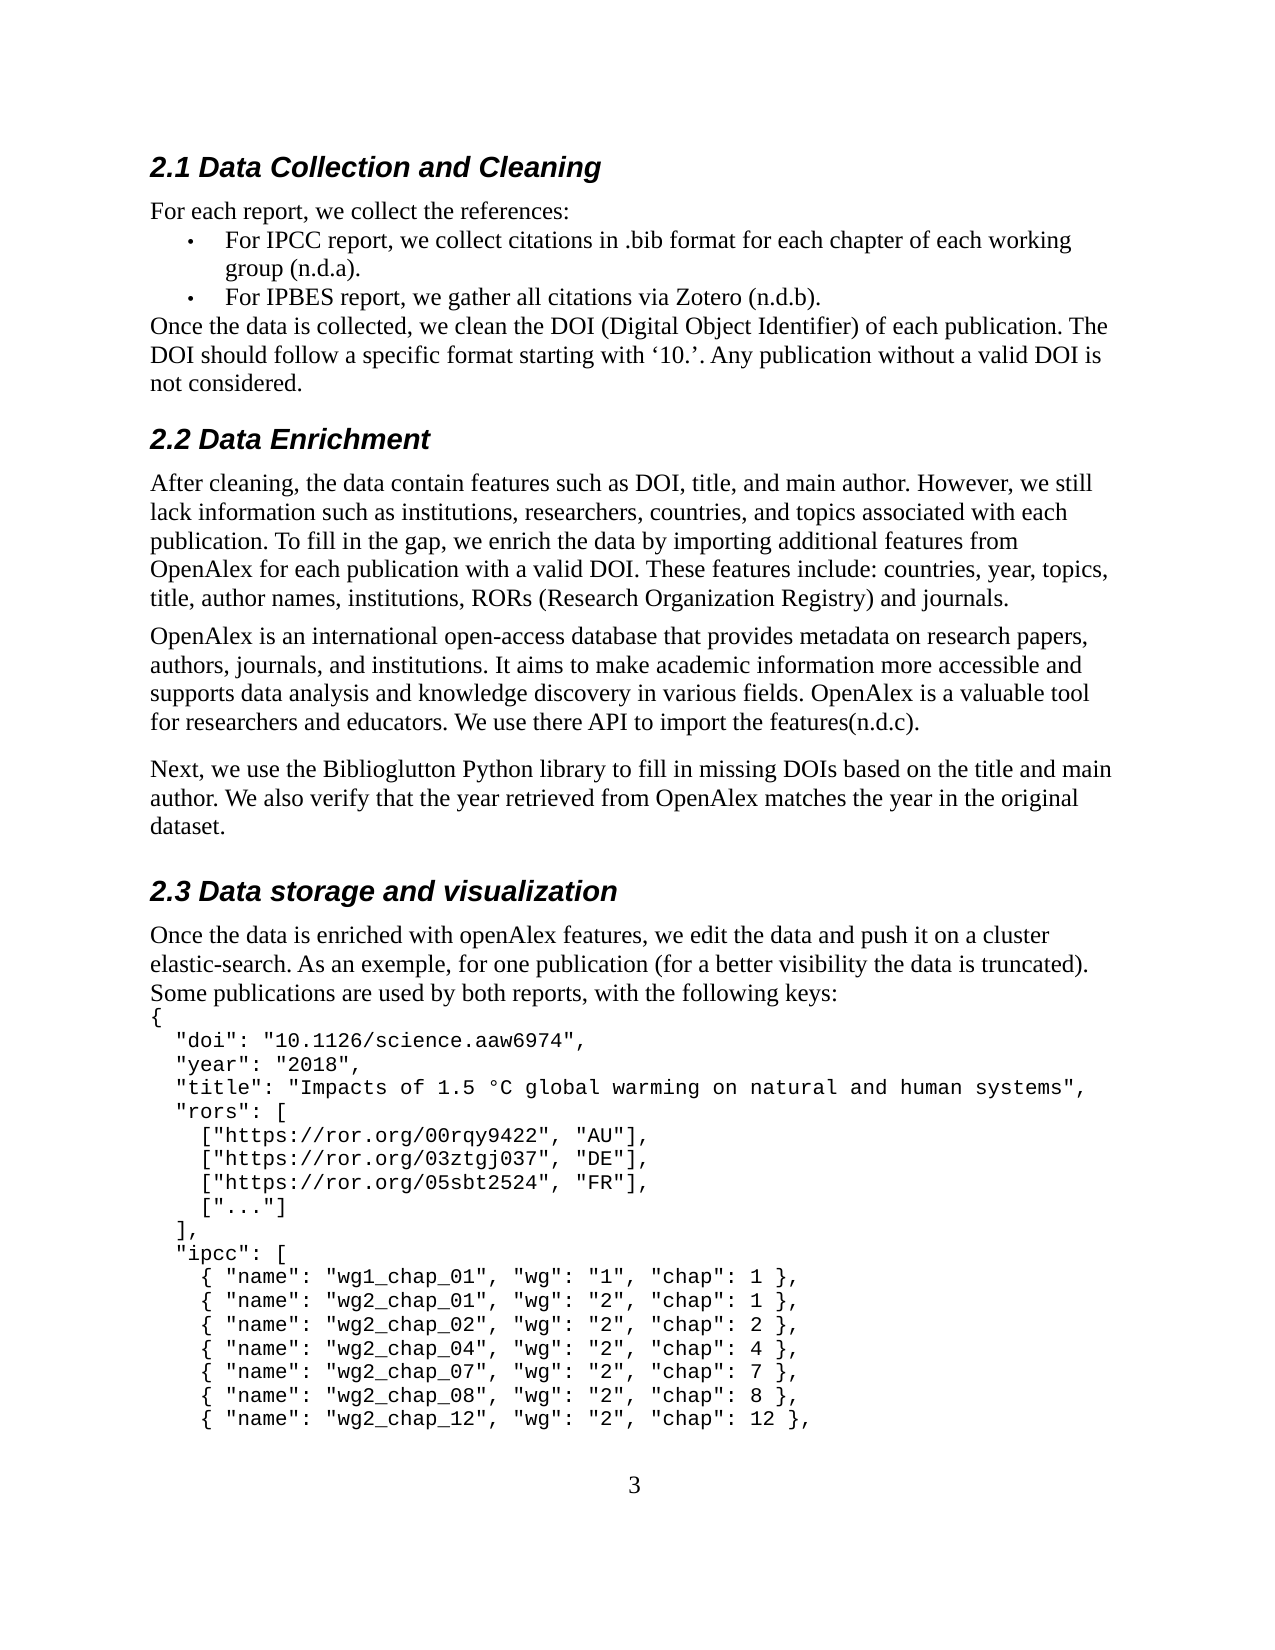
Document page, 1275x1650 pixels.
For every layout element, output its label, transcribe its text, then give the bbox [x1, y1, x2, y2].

text "rors": [ [150, 1101, 1125, 1125]
text "ipcc": [ [150, 1243, 1125, 1267]
text Once the data is enriched with openAlex features, we edit the data and push it on a cluster elastic-search. As an exemple, for one publication (for a better visibility the data is truncated). Some publications are used by both reports, with the following keys: [150, 920, 1125, 1006]
list For IPCC report, we collect citations in .bib format for each chapter of each working group (n.d.a). [187, 225, 1125, 282]
subtitle 2.3 Data storage and visualization [150, 874, 1125, 908]
list For IPBES report, we gather all citations via Zotero (n.d.b). [187, 282, 1125, 311]
text "title": "Impacts of 1.5 °C global warming on natural and human systems", [150, 1077, 1125, 1101]
text "year": "2018", [150, 1054, 1125, 1077]
text { "name": "wg1_chap_01", "wg": "1", "chap": 1 }, [150, 1267, 1125, 1290]
text OpenAlex is an international open-access database that provides metadata on research papers, authors, journals, and institutions. It aims to make academic information more accessible and supports data analysis and knowledge discovery in various fields. OpenAlex is a valuable tool for researchers and educators. We use there API to import the features(n.d.c). [150, 621, 1125, 736]
subtitle 2.2 Data Enrichment [150, 422, 1125, 456]
text Next, we use the Biblioglutton Python library to fill in missing DOIs based on the title and main author. We also verify that the year retrieved from OpenAlex matches the year in the original dataset. [150, 754, 1125, 840]
text Once the data is collected, we clean the DOI (Digital Object Identifier) of each publication. The DOI should follow a specific format starting with ‘10.’. Any publication without a valid DOI is not considered. [150, 311, 1125, 397]
text ["https://ror.org/00rqy9422", "AU"], [150, 1125, 1125, 1148]
text For each report, we collect the references: [150, 196, 1125, 225]
text { "name": "wg2_chap_01", "wg": "2", "chap": 1 }, [150, 1290, 1125, 1314]
text ], [150, 1219, 1125, 1243]
text { "name": "wg2_chap_12", "wg": "2", "chap": 12 }, [150, 1408, 1125, 1432]
text "doi": "10.1126/science.aaw6974", [150, 1030, 1125, 1054]
text { [150, 1006, 1125, 1030]
text { "name": "wg2_chap_04", "wg": "2", "chap": 4 }, [150, 1337, 1125, 1361]
text After cleaning, the data contain features such as DOI, title, and main author. However, we still lack information such as institutions, researchers, countries, and topics associated with each publication. To fill in the gap, we enrich the data by importing additional features from OpenAlex for each publication with a valid DOI. These features include: countries, year, topics, title, author names, institutions, RORs (Research Organization Registry) and journals. [150, 468, 1125, 612]
text { "name": "wg2_chap_02", "wg": "2", "chap": 2 }, [150, 1314, 1125, 1337]
subtitle 2.1 Data Collection and Cleaning [150, 150, 1125, 183]
text { "name": "wg2_chap_07", "wg": "2", "chap": 7 }, [150, 1361, 1125, 1385]
text ["..."] [150, 1196, 1125, 1219]
text { "name": "wg2_chap_08", "wg": "2", "chap": 8 }, [150, 1385, 1125, 1408]
text ["https://ror.org/05sbt2524", "FR"], [150, 1172, 1125, 1196]
text ["https://ror.org/03ztgj037", "DE"], [150, 1148, 1125, 1172]
